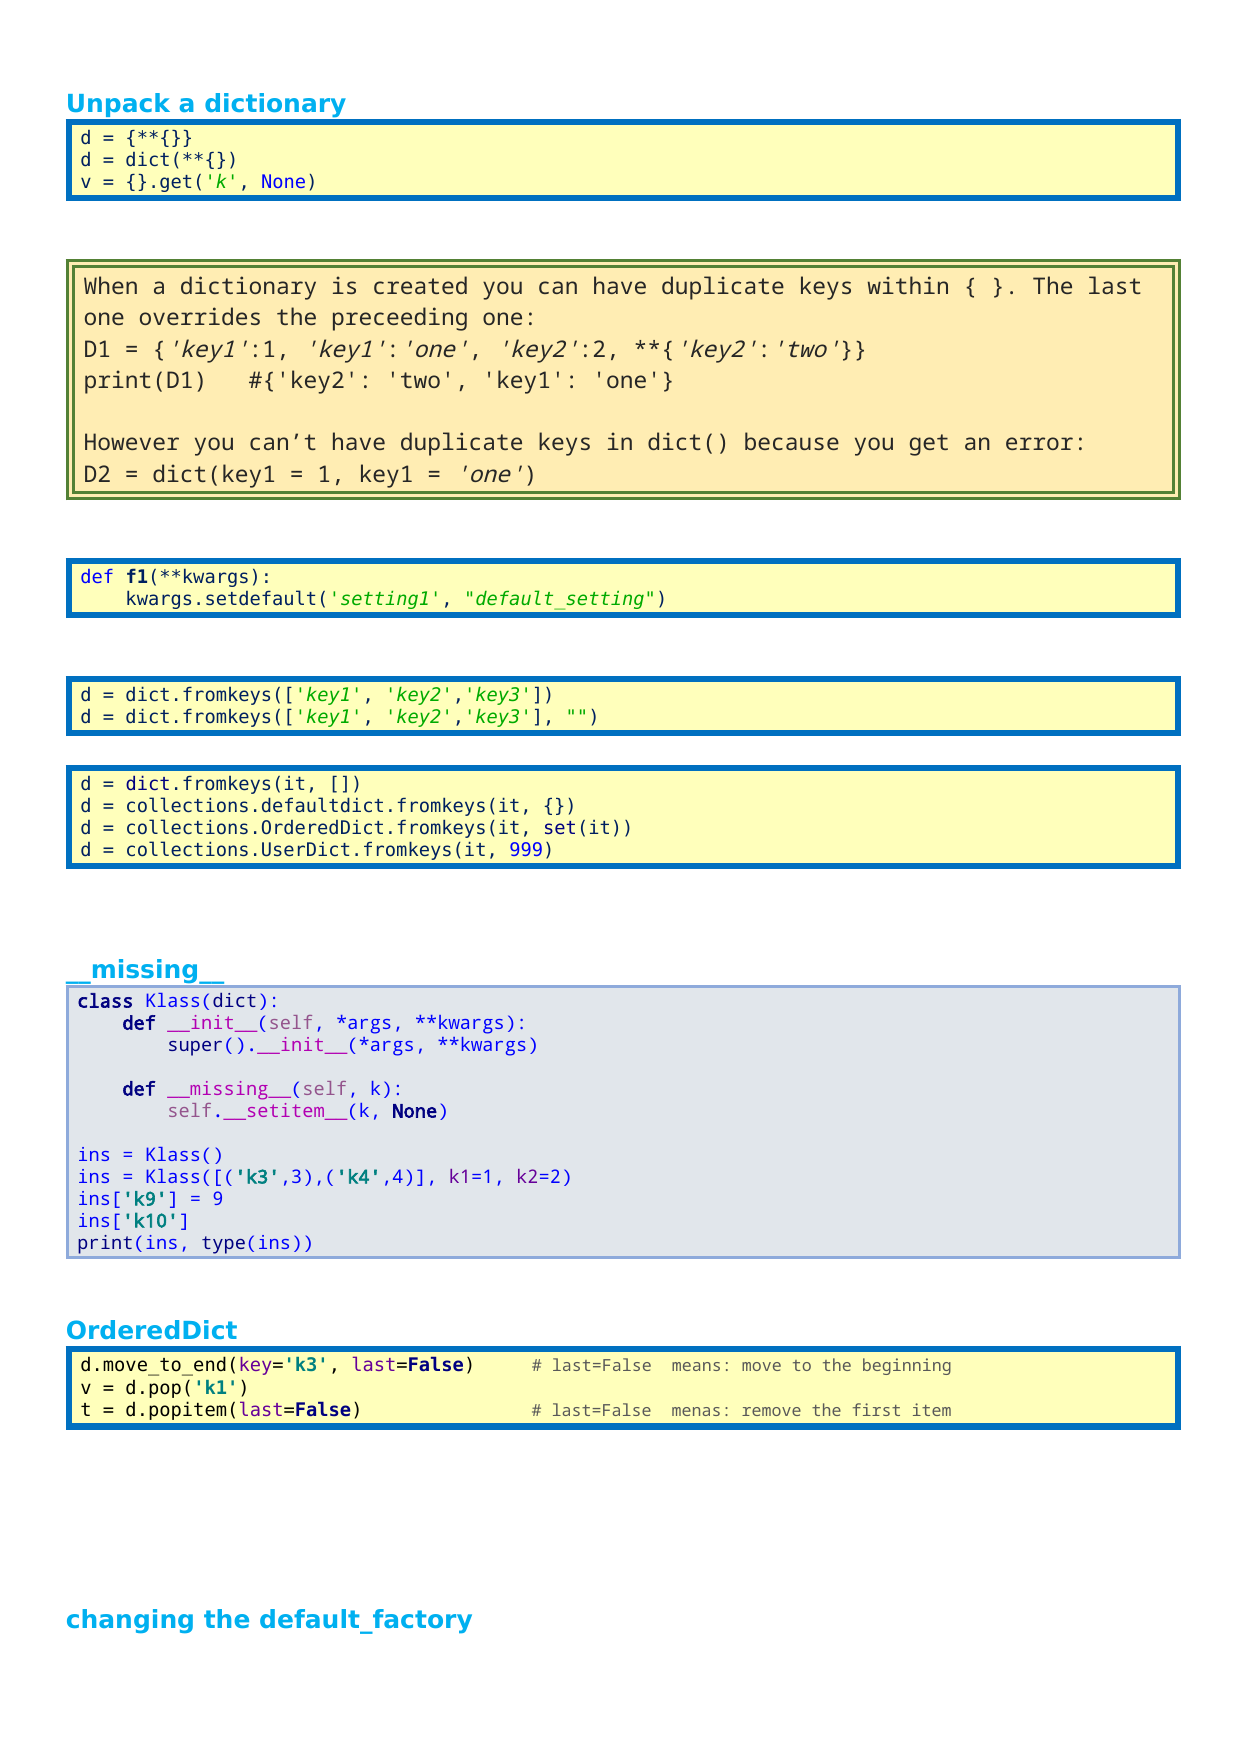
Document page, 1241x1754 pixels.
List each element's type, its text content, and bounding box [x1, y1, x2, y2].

text class Klass(dict): def __init__(self, *args, **kwargs): super().__init__(*args, **kwargs) def __missing__(self, k): self.__setitem__(k, None) ins = Klass() ins = Klass([('k3',3),('k4',4)], k1=1, k2=2) ins['k9'] = 9 ins['k10'] print(ins, type(ins)) [69, 988, 1178, 1256]
text d = dict(**{}) [72, 141, 1175, 163]
text kwargs.setdefault('setting1', "default_setting") [72, 580, 1175, 612]
text def f1(**kwargs): [72, 564, 1175, 580]
text D1 = {'key1':1, 'key1':'one', 'key2':2, **{'key2':'two'}} [75, 321, 1172, 352]
title Unpack a dictionary [66, 90, 1181, 119]
text d = dict.fromkeys(['key1', 'key2','key3']) [72, 682, 1175, 698]
title __missing__ [66, 956, 1181, 985]
text v = {}.get('k', None) [72, 163, 1175, 195]
text d = {**{}} [72, 125, 1175, 141]
text print(D1) #{'key2': 'two', 'key1': 'one'} [75, 352, 1172, 384]
text When a dictionary is created you can have duplicate keys within { }. The last one overrides the preceeding one: [69, 262, 1178, 321]
text d = dict.fromkeys(['key1', 'key2','key3'], "") [72, 698, 1175, 730]
title changing the default_factory [66, 1606, 1181, 1635]
title OrderedDict [66, 1317, 1181, 1346]
text d.move_to_end(key='k3', last=False) # last=False means: move to the beginning v = d.pop('k1') t = d.popitem(last=False) # last=False menas: remove the first item [72, 1352, 1175, 1423]
text However you can’t have duplicate keys in dict() because you get an error: [75, 415, 1172, 446]
text D2 = dict(key1 = 1, key1 = 'one') [69, 446, 1178, 497]
text d = dict.fromkeys(it, []) d = collections.defaultdict.fromkeys(it, {}) d = collections.OrderedDict.fromkeys(it, set(it)) d = collections.UserDict.fromkeys(it, 999) [72, 771, 1175, 863]
